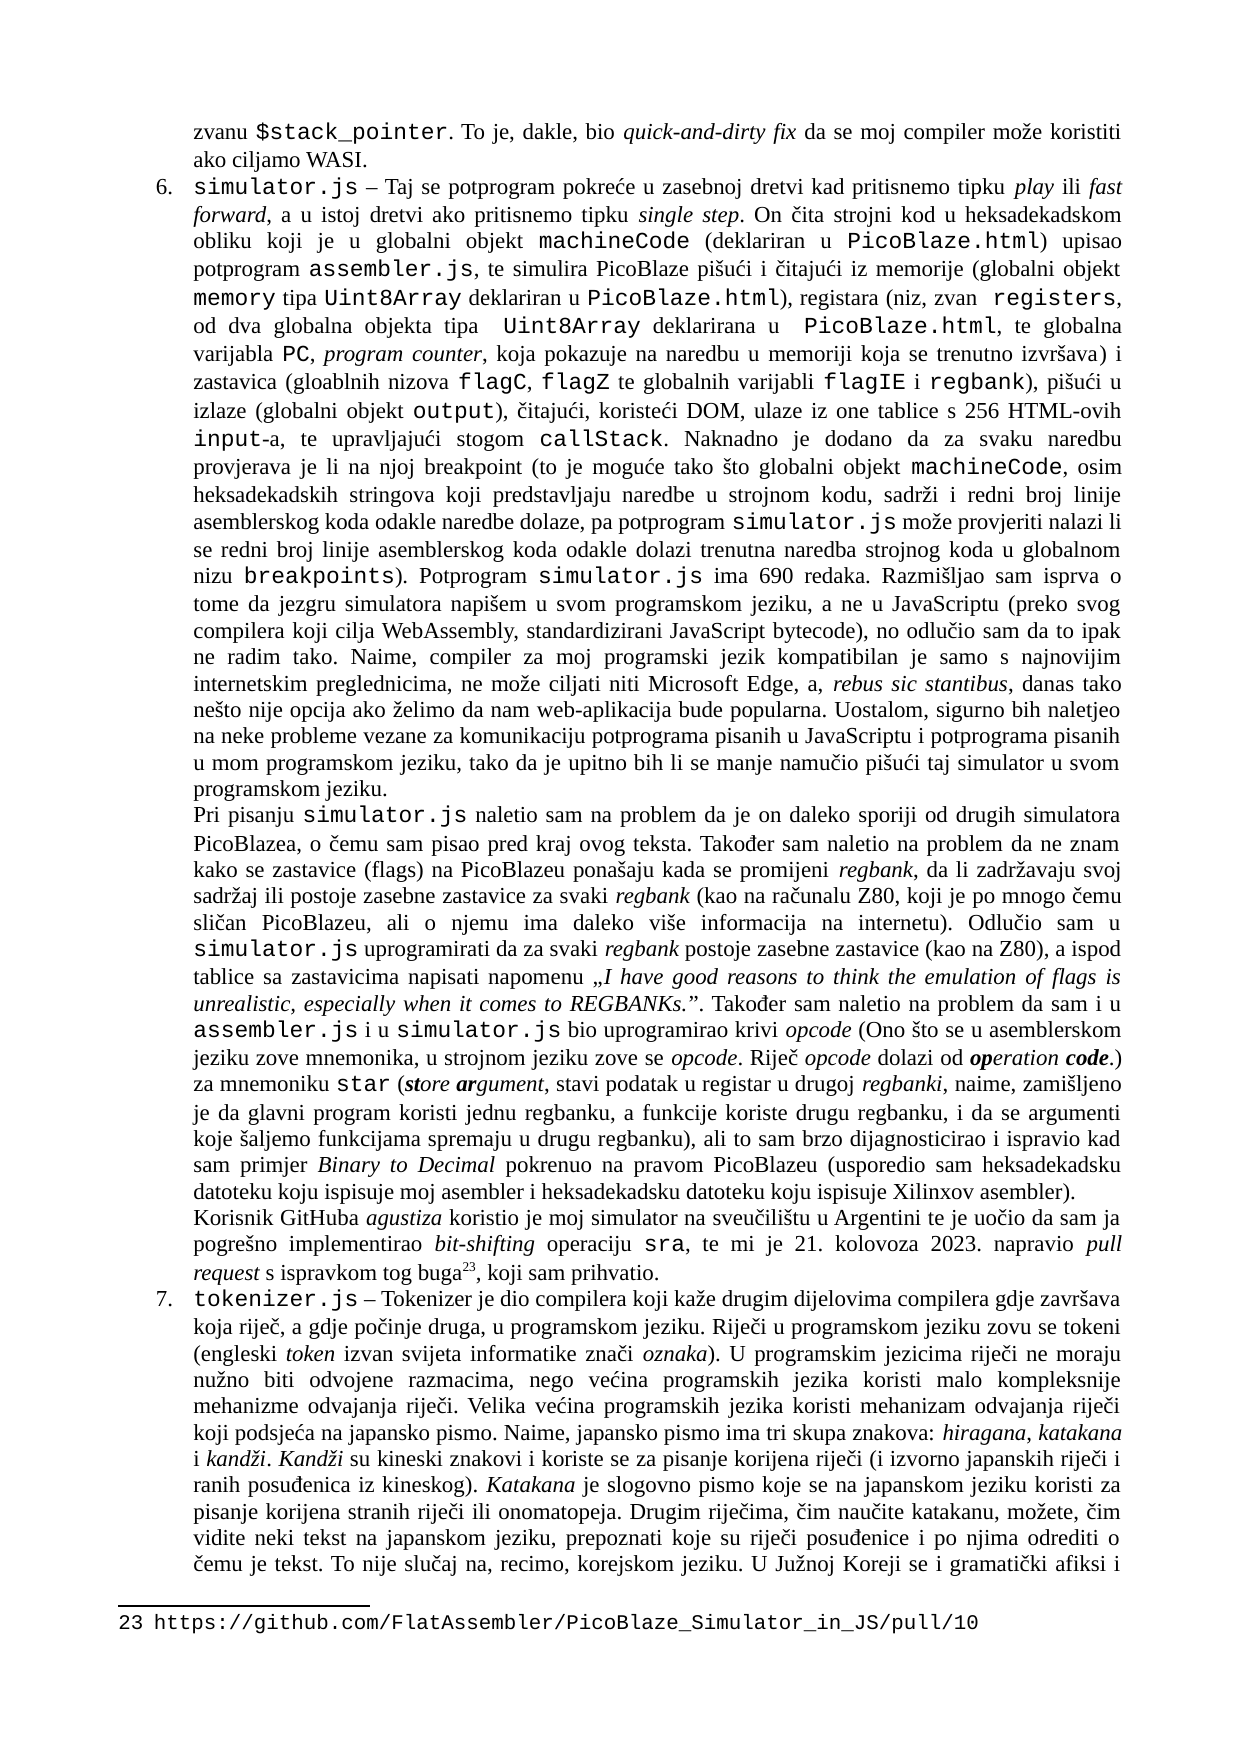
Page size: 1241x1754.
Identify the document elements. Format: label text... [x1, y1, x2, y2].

list simulator.js – Taj se potprogram pokreće u zasebnoj dretvi kad pritisnemo tipku play ili fast forward, a u istoj dretvi ako pritisnemo tipku single step. On čita strojni kod u heksadekadskom obliku koji je u globalni objekt machineCode (deklariran u PicoBlaze.html) upisao potprogram assembler.js, te simulira PicoBlaze pišući i čitajući iz memorije (globalni objekt memory tipa Uint8Array deklariran u PicoBlaze.html), registara (niz, zvan registers, od dva globalna objekta tipa Uint8Array deklarirana u PicoBlaze.html, te globalna varijabla PC, program counter, koja pokazuje na naredbu u memoriji koja se trenutno izvršava) i zastavica (gloablnih nizova flagC, flagZ te globalnih varijabli flagIE i regbank), pišući u izlaze (globalni objekt output), čitajući, koristeći DOM, ulaze iz one tablice s 256 HTML-ovih input-a, te upravljajući stogom callStack. Naknadno je dodano da za svaku naredbu provjerava je li na njoj breakpoint (to je moguće tako što globalni objekt machineCode, osim heksadekadskih stringova koji predstavljaju naredbe u strojnom kodu, sadrži i redni broj linije asemblerskog koda odakle naredbe dolaze, pa potprogram simulator.js može provjeriti nalazi li se redni broj linije asemblerskog koda odakle dolazi trenutna naredba strojnog koda u globalnom nizu breakpoints). Potprogram simulator.js ima 690 redaka. Razmišljao sam isprva o tome da jezgru simulatora napišem u svom programskom jeziku, a ne u JavaScriptu (preko svog compilera koji cilja WebAssembly, standardizirani JavaScript bytecode), no odlučio sam da to ipak ne radim tako. Naime, compiler za moj programski jezik kompatibilan je samo s najnovijim internetskim preglednicima, ne može ciljati niti Microsoft Edge, a, rebus sic stantibus, danas tako nešto nije opcija ako želimo da nam web-aplikacija bude popularna. Uostalom, sigurno bih naletjeo na neke probleme vezane za komunikaciju potprograma pisanih u JavaScriptu i potprograma pisanih u mom programskom jeziku, tako da je upitno bih li se manje namučio pišući taj simulator u svom programskom jeziku. [156, 173, 1122, 801]
list tokenizer.js – Tokenizer je dio compilera koji kaže drugim dijelovima compilera gdje završava koja riječ, a gdje počinje druga, u programskom jeziku. Riječi u programskom jeziku zovu se tokeni (engleski token izvan svijeta informatike znači oznaka). U programskim jezicima riječi ne moraju nužno biti odvojene razmacima, nego većina programskih jezika koristi malo kompleksnije mehanizme odvajanja riječi. Velika većina programskih jezika koristi mehanizam odvajanja riječi koji podsjeća na japansko pismo. Naime, japansko pismo ima tri skupa znakova: hiragana, katakana i kandži. Kandži su kineski znakovi i koriste se za pisanje korijena riječi (i izvorno japanskih riječi i ranih posuđenica iz kineskog). Katakana je slogovno pismo koje se na japanskom jeziku koristi za pisanje korijena stranih riječi ili onomatopeja. Drugim riječima, čim naučite katakanu, možete, čim vidite neki tekst na japanskom jeziku, prepoznati koje su riječi posuđenice i po njima odrediti o čemu je tekst. To nije slučaj na, recimo, korejskom jeziku. U Južnoj Koreji se i gramatički afiksi i [156, 1285, 1122, 1577]
list https://github.com/FlatAssembler/PicoBlaze_Simulator_in_JS/pull/10 [118, 1612, 1122, 1636]
list Korisnik GitHuba agustiza koristio je moj simulator na sveučilištu u Argentini te je uočio da sam ja pogrešno implementirao bit-shifting operaciju sra, te mi je 21. kolovoza 2023. napravio pull request s ispravkom tog buga, koji sam prihvatio. [156, 1204, 1122, 1285]
list Pri pisanju simulator.js naletio sam na problem da je on daleko sporiji od drugih simulatora PicoBlazea, o čemu sam pisao pred kraj ovog teksta. Također sam naletio na problem da ne znam kako se zastavice (flags) na PicoBlazeu ponašaju kada se promijeni regbank, da li zadržavaju svoj sadržaj ili postoje zasebne zastavice za svaki regbank (kao na računalu Z80, koji je po mnogo čemu sličan PicoBlazeu, ali o njemu ima daleko više informacija na internetu). Odlučio sam u simulator.js uprogramirati da za svaki regbank postoje zasebne zastavice (kao na Z80), a ispod tablice sa zastavicima napisati napomenu „I have good reasons to think the emulation of flags is unrealistic, especially when it comes to REGBANKs.”. Također sam naletio na problem da sam i u assembler.js i u simulator.js bio uprogramirao krivi opcode (Ono što se u asemblerskom jeziku zove mnemonika, u strojnom jeziku zove se opcode. Riječ opcode dolazi od operation code.) za mnemoniku star (store argument, stavi podatak u registar u drugoj regbanki, naime, zamišljeno je da glavni program koristi jednu regbanku, a funkcije koriste drugu regbanku, i da se argumenti koje šaljemo funkcijama spremaju u drugu regbanku), ali to sam brzo dijagnosticirao i ispravio kad sam primjer Binary to Decimal pokrenuo na pravom PicoBlazeu (usporedio sam heksadekadsku datoteku koju ispisuje moj asembler i heksadekadsku datoteku koju ispisuje Xilinxov asembler). [156, 801, 1122, 1204]
list zvanu $stack_pointer. To je, dakle, bio quick-and-dirty fix da se moj compiler može koristiti ako ciljamo WASI. [156, 118, 1122, 173]
